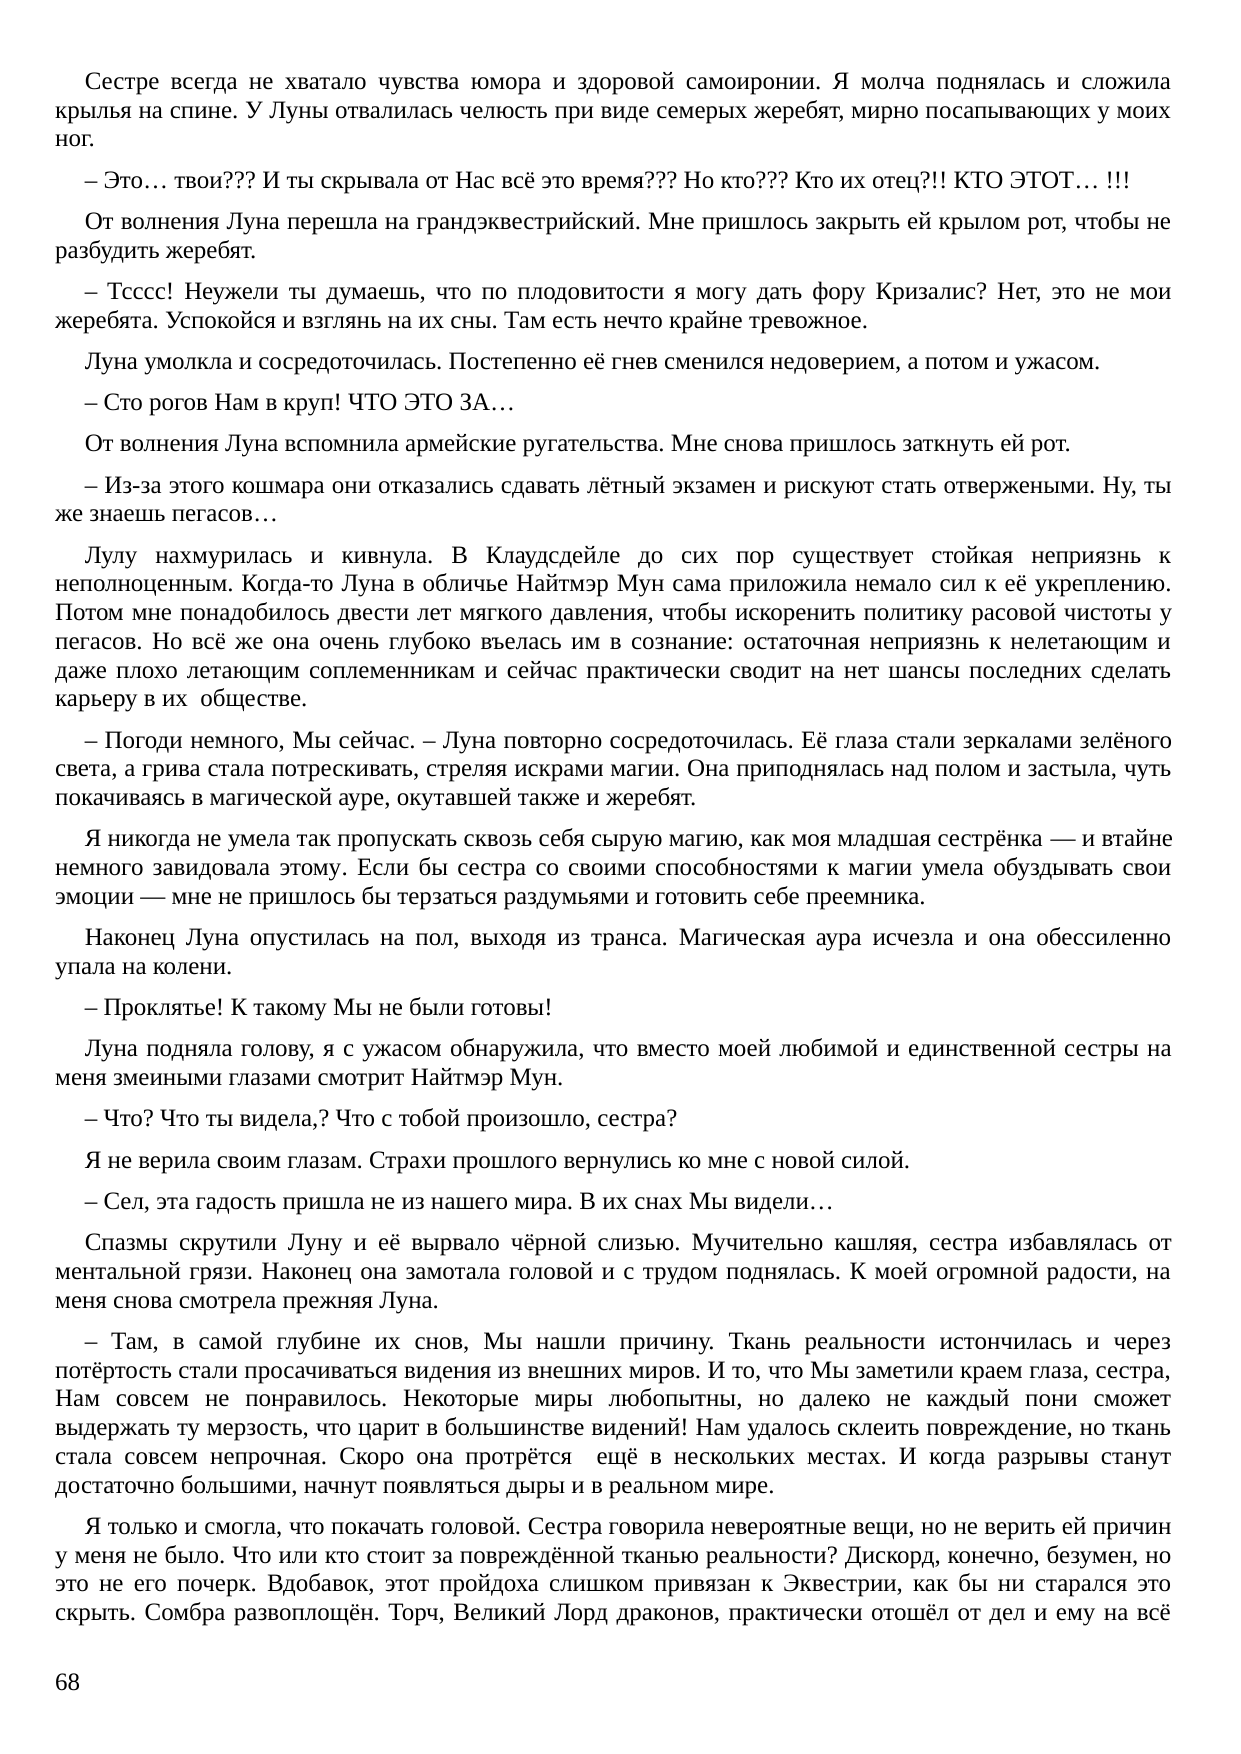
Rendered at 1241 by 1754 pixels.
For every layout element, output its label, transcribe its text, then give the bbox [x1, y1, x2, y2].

text От волнения Луна перешла на грандэквестрийский. Мне пришлось закрыть ей крылом рот, чтобы не разбудить жеребят. [55, 206, 1173, 263]
text – Там, в самой глубине их снов, Мы нашли причину. Ткань реальности истончилась и через потёртость стали просачиваться видения из внешних миров. И то, что Мы заметили краем глаза, сестра, Нам совсем не понравилось. Некоторые миры любопытны, но далеко не каждый пони сможет выдержать ту мерзость, что царит в большинстве видений! Нам удалось склеить повреждение, но ткань стала совсем непрочная. Скоро она протрётся ещё в нескольких местах. И когда разрывы станут достаточно большими, начнут появляться дыры и в реальном мире. [55, 1326, 1173, 1498]
text Наконец Луна опустилась на пол, выходя из транса. Магическая аура исчезла и она обессиленно упала на колени. [55, 922, 1173, 980]
text – Сто рогов Нам в круп! ЧТО ЭТО ЗА… [55, 387, 1173, 416]
text – Это… твои??? И ты скрывала от Нас всё это время??? Но кто??? Кто их отец?!! КТО ЭТОТ… !!! [55, 165, 1173, 193]
text – Сел, эта гадость пришла не из нашего мира. В их снах Мы видели… [55, 1186, 1173, 1215]
text От волнения Луна вспомнила армейские ругательства. Мне снова пришлось заткнуть ей рот. [55, 428, 1173, 457]
text Лулу нахмурилась и кивнула. В Клаудсдейле до сих пор существует стойкая неприязнь к неполноценным. Когда-то Луна в обличье Найтмэр Мун сама приложила немало сил к её укреплению. Потом мне понадобилось двести лет мягкого давления, чтобы искоренить политику расовой чистоты у пегасов. Но всё же она очень глубоко въелась им в сознание: остаточная неприязнь к нелетающим и даже плохо летающим соплеменникам и сейчас практически сводит на нет шансы последних сделать карьеру в их обществе. [55, 540, 1173, 712]
text Луна умолкла и сосредоточилась. Постепенно её гнев сменился недоверием, а потом и ужасом. [55, 346, 1173, 375]
text – Что? Что ты видела,? Что с тобой произошло, сестра? [55, 1103, 1173, 1132]
text Сестре всегда не хватало чувства юмора и здоровой самоиронии. Я молча поднялась и сложила крылья на спине. У Луны отвалилась челюсть при виде семерых жеребят, мирно посапывающих у моих ног. [55, 66, 1173, 152]
text Спазмы скрутили Луну и её вырвало чёрной слизью. Мучительно кашляя, сестра избавлялась от ментальной грязи. Наконец она замотала головой и с трудом поднялась. К моей огромной радости, на меня снова смотрела прежняя Луна. [55, 1227, 1173, 1313]
text – Тсссс! Неужели ты думаешь, что по плодовитости я могу дать фору Кризалис? Нет, это не мои жеребята. Успокойся и взглянь на их сны. Там есть нечто крайне тревожное. [55, 276, 1173, 333]
text – Из-за этого кошмара они отказались сдавать лётный экзамен и рискуют стать отвержеными. Ну, ты же знаешь пегасов… [55, 470, 1173, 527]
text Я только и смогла, что покачать головой. Сестра говорила невероятные вещи, но не верить ей причин у меня не было. Что или кто стоит за повреждённой тканью реальности? Дискорд, конечно, безумен, но это не его почерк. Вдобавок, этот пройдоха слишком привязан к Эквестрии, как бы ни старался это скрыть. Сомбра развоплощён. Торч, Великий Лорд драконов, практически отошёл от дел и ему на всё [55, 1511, 1173, 1626]
text – Погоди немного, Мы сейчас. – Луна повторно сосредоточилась. Её глаза стали зеркалами зелёного света, а грива стала потрескивать, стреляя искрами магии. Она приподнялась над полом и застыла, чуть покачиваясь в магической ауре, окутавшей также и жеребят. [55, 725, 1173, 811]
text Луна подняла голову, я с ужасом обнаружила, что вместо моей любимой и единственной сестры на меня змеиными глазами смотрит Найтмэр Мун. [55, 1033, 1173, 1091]
text Я никогда не умела так пропускать сквозь себя сырую магию, как моя младшая сестрёнка — и втайне немного завидовала этому. Если бы сестра со своими способностями к магии умела обуздывать свои эмоции — мне не пришлось бы терзаться раздумьями и готовить себе преемника. [55, 823, 1173, 910]
text – Проклятье! К такому Мы не были готовы! [55, 992, 1173, 1021]
text Я не верила своим глазам. Страхи прошлого вернулись ко мне с новой силой. [55, 1145, 1173, 1173]
